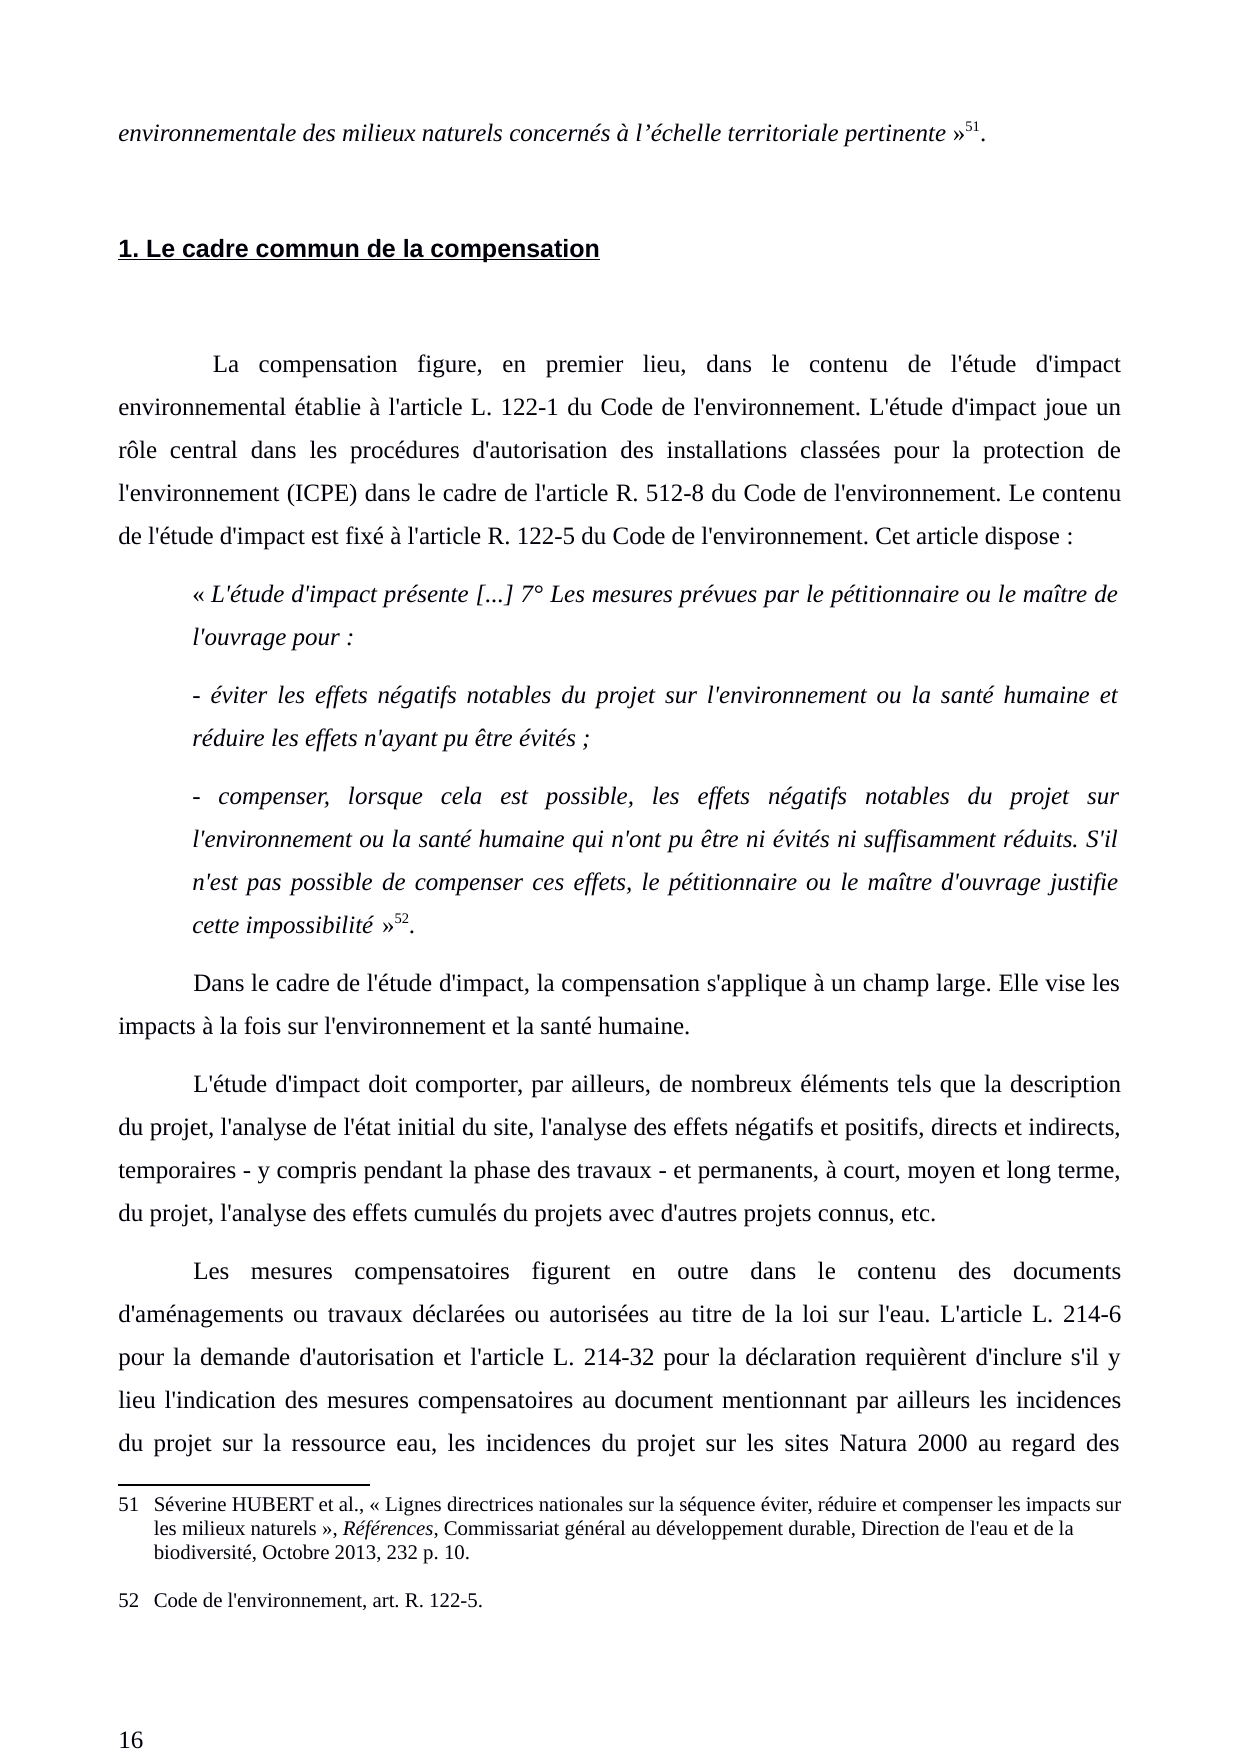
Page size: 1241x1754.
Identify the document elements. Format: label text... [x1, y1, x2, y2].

text 1. Le cadre commun de la compensation [118, 233, 1122, 262]
text L'étude d'impact doit comporter, par ailleurs, de nombreux éléments tels que la description du projet, l'analyse de l'état initial du site, l'analyse des effets négatifs et positifs, directs et indirects, temporaires - y compris pendant la phase des travaux - et permanents, à court, moyen et long terme, du projet, l'analyse des effets cumulés du projets avec d'autres projets connus, etc. [118, 1069, 1122, 1227]
text La compensation figure, en premier lieu, dans le contenu de l'étude d'impact environnemental établie à l'article L. 122-1 du Code de l'environnement. L'étude d'impact joue un rôle central dans les procédures d'autorisation des installations classées pour la protection de l'environnement (ICPE) dans le cadre de l'article R. 512-8 du Code de l'environnement. Le contenu de l'étude d'impact est fixé à l'article R. 122-5 du Code de l'environnement. Cet article dispose : [118, 349, 1122, 550]
text - éviter les effets négatifs notables du projet sur l'environnement ou la santé humaine et réduire les effets n'ayant pu être évités ; [192, 680, 1122, 752]
text Code de l'environnement, art. R. 122-5. [118, 1588, 1122, 1612]
text « L'étude d'impact présente [...] 7° Les mesures prévues par le pétitionnaire ou le maître de l'ouvrage pour : [192, 579, 1122, 651]
text Séverine HUBERT et al., « Lignes directrices nationales sur la séquence éviter, réduire et compenser les impacts sur les milieux naturels », Références, Commissariat général au développement durable, Direction de l'eau et de la biodiversité, Octobre 2013, 232 p. 10. [118, 1491, 1122, 1564]
text Les mesures compensatoires figurent en outre dans le contenu des documents d'aménagements ou travaux déclarées ou autorisées au titre de la loi sur l'eau. L'article L. 214-6 pour la demande d'autorisation et l'article L. 214-32 pour la déclaration requièrent d'inclure s'il y lieu l'indication des mesures compensatoires au document mentionnant par ailleurs les incidences du projet sur la ressource eau, les incidences du projet sur les sites Natura 2000 au regard des [118, 1256, 1122, 1457]
text environnementale des milieux naturels concernés à l’échelle territoriale pertinente ». [118, 118, 1122, 147]
text Dans le cadre de l'étude d'impact, la compensation s'applique à un champ large. Elle vise les impacts à la fois sur l'environnement et la santé humaine. [118, 968, 1122, 1040]
text - compenser, lorsque cela est possible, les effets négatifs notables du projet sur l'environnement ou la santé humaine qui n'ont pu être ni évités ni suffisamment réduits. S'il n'est pas possible de compenser ces effets, le pétitionnaire ou le maître d'ouvrage justifie cette impossibilité ». [192, 781, 1122, 939]
